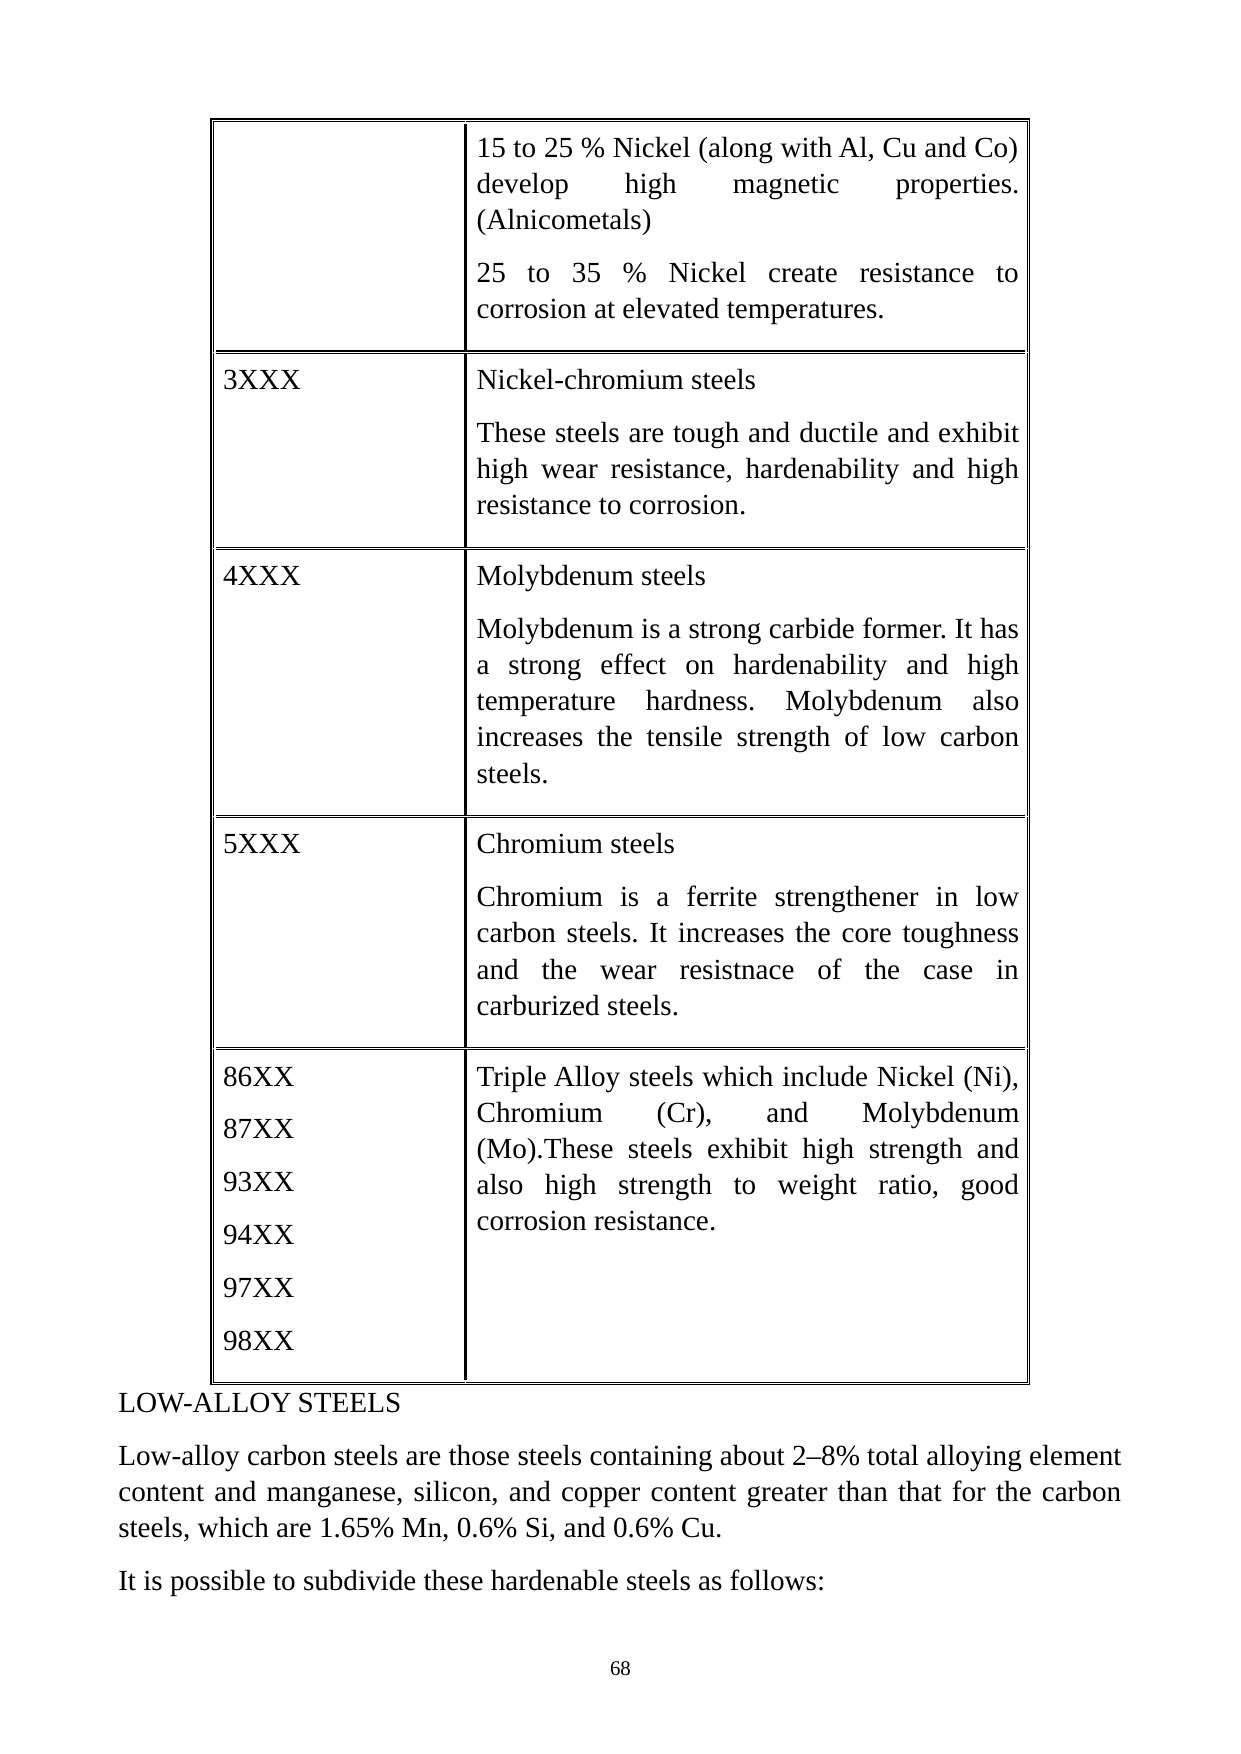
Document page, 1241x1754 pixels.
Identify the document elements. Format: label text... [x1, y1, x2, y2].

table_cell 5XXX [212, 815, 465, 1047]
text It is possible to subdivide these hardenable steels as follows: [118, 1563, 1122, 1597]
table_cell Chromium steels Chromium is a ferrite strengthener in low carbon steels. It increases the core toughness and the wear resistnace of the case in carburized steels. [465, 815, 1028, 1047]
table_cell 86XX 87XX 93XX 94XX 97XX 98XX [212, 1047, 465, 1382]
table_cell 3XXX [214, 350, 464, 546]
table_cell Triple Alloy steels which include Nickel (Ni), Chromium (Cr), and Molybdenum (Mo).These steels exhibit high strength and also high strength to weight ratio, good corrosion resistance. [465, 1047, 1028, 1382]
table_cell Nickel-chromium steels These steels are tough and ductile and exhibit high wear resistance, hardenability and high resistance to corrosion. [467, 350, 1027, 546]
table_cell Molybdenum steels Molybdenum is a strong carbide former. It has a strong effect on hardenability and high temperature hardness. Molybdenum also increases the tensile strength of low carbon steels. [467, 546, 1027, 815]
table_cell 15 to 25 % Nickel (along with Al, Cu and Co) develop high magnetic properties. (Alnicometals) 25 to 35 % Nickel create resistance to corrosion at elevated temperatures. [465, 122, 1027, 350]
text Low-alloy carbon steels are those steels containing about 2–8% total alloying element content and manganese, silicon, and copper content greater than that for the carbon steels, which are 1.65% Mn, 0.6% Si, and 0.6% Cu. [118, 1438, 1122, 1544]
table_cell 4XXX [214, 546, 464, 815]
text LOW-ALLOY STEELS [118, 1385, 1122, 1419]
table_cell [214, 122, 465, 350]
